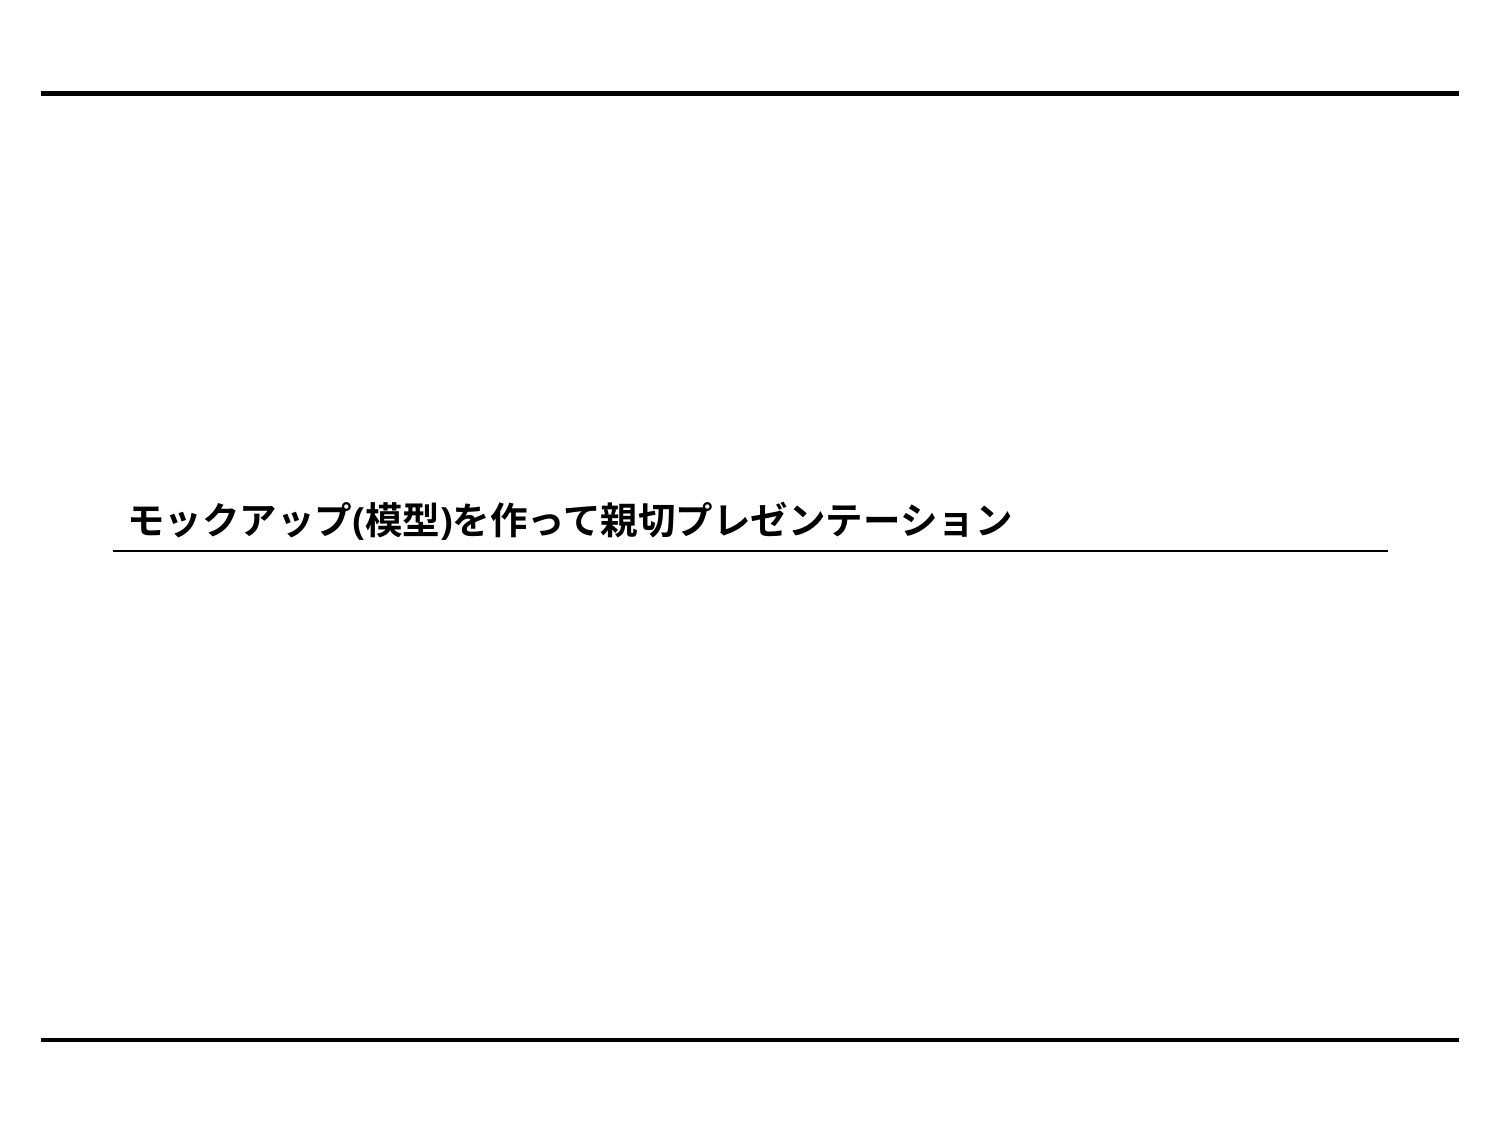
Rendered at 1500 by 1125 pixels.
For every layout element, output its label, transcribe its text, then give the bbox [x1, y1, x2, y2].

title モックアップ(模型)を作って親切プレゼンテーション [112, 488, 1388, 549]
